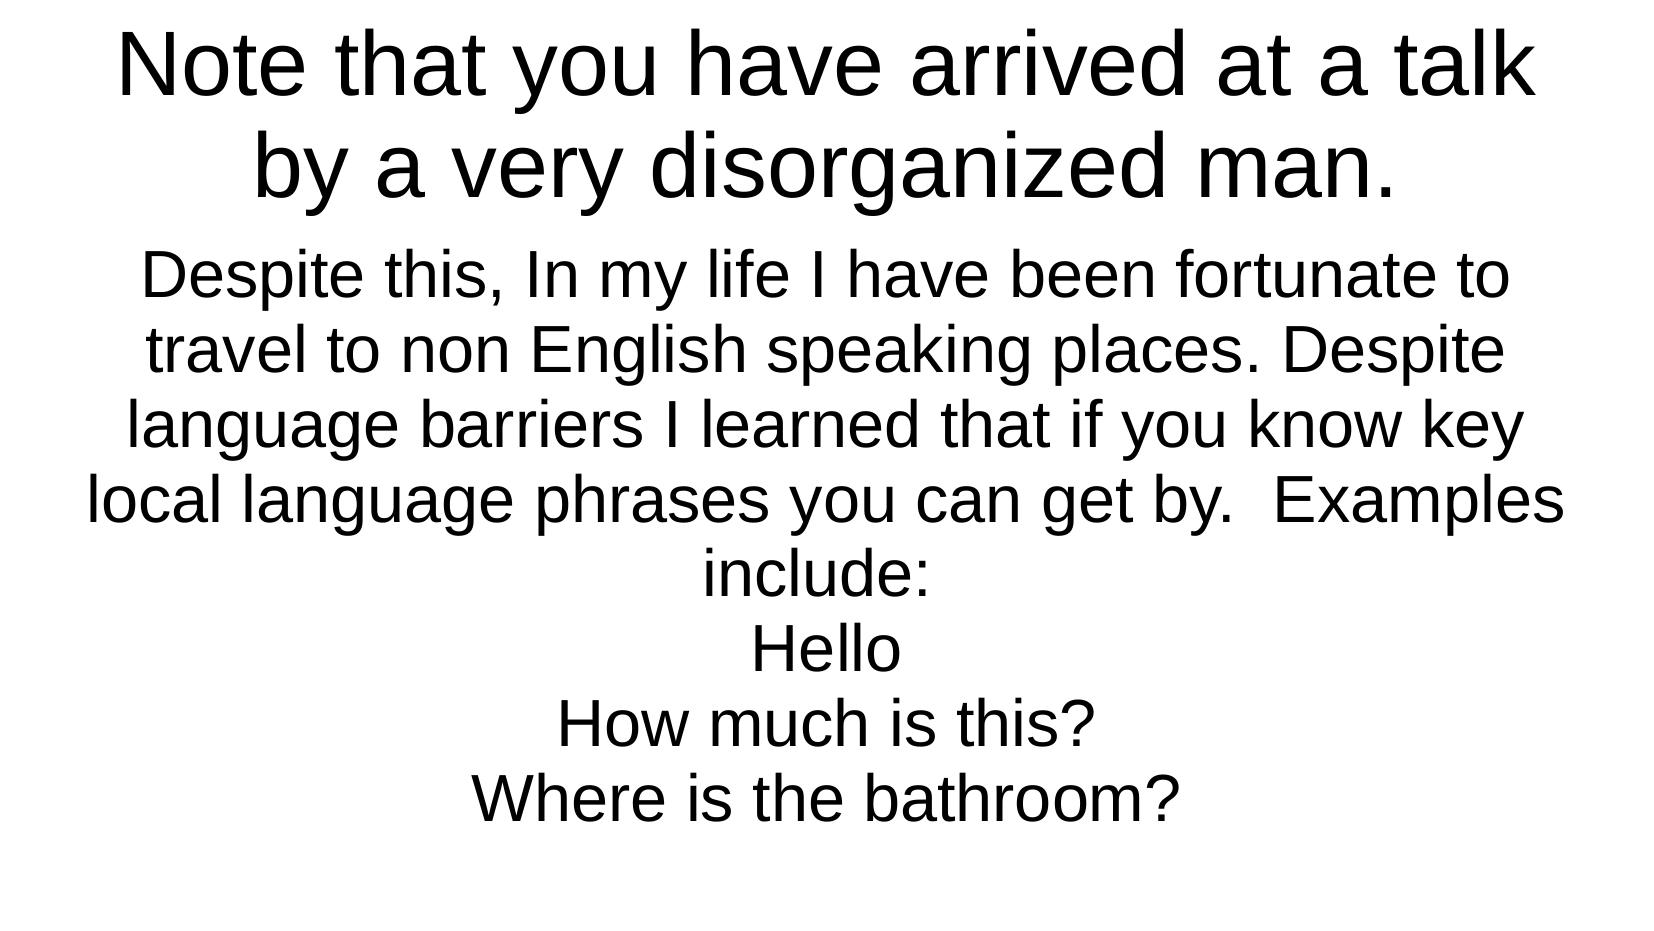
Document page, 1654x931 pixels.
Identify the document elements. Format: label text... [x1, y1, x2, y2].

title Note that you have arrived at a talk by a very disorganized man. [82, 12, 1571, 217]
subtitle Despite this, In my life I have been fortunate to travel to non English speaking places. Despite language barriers I learned that if you know key local language phrases you can get by. Examples include: Hello How much is this? Where is the bathroom? [82, 217, 1571, 856]
